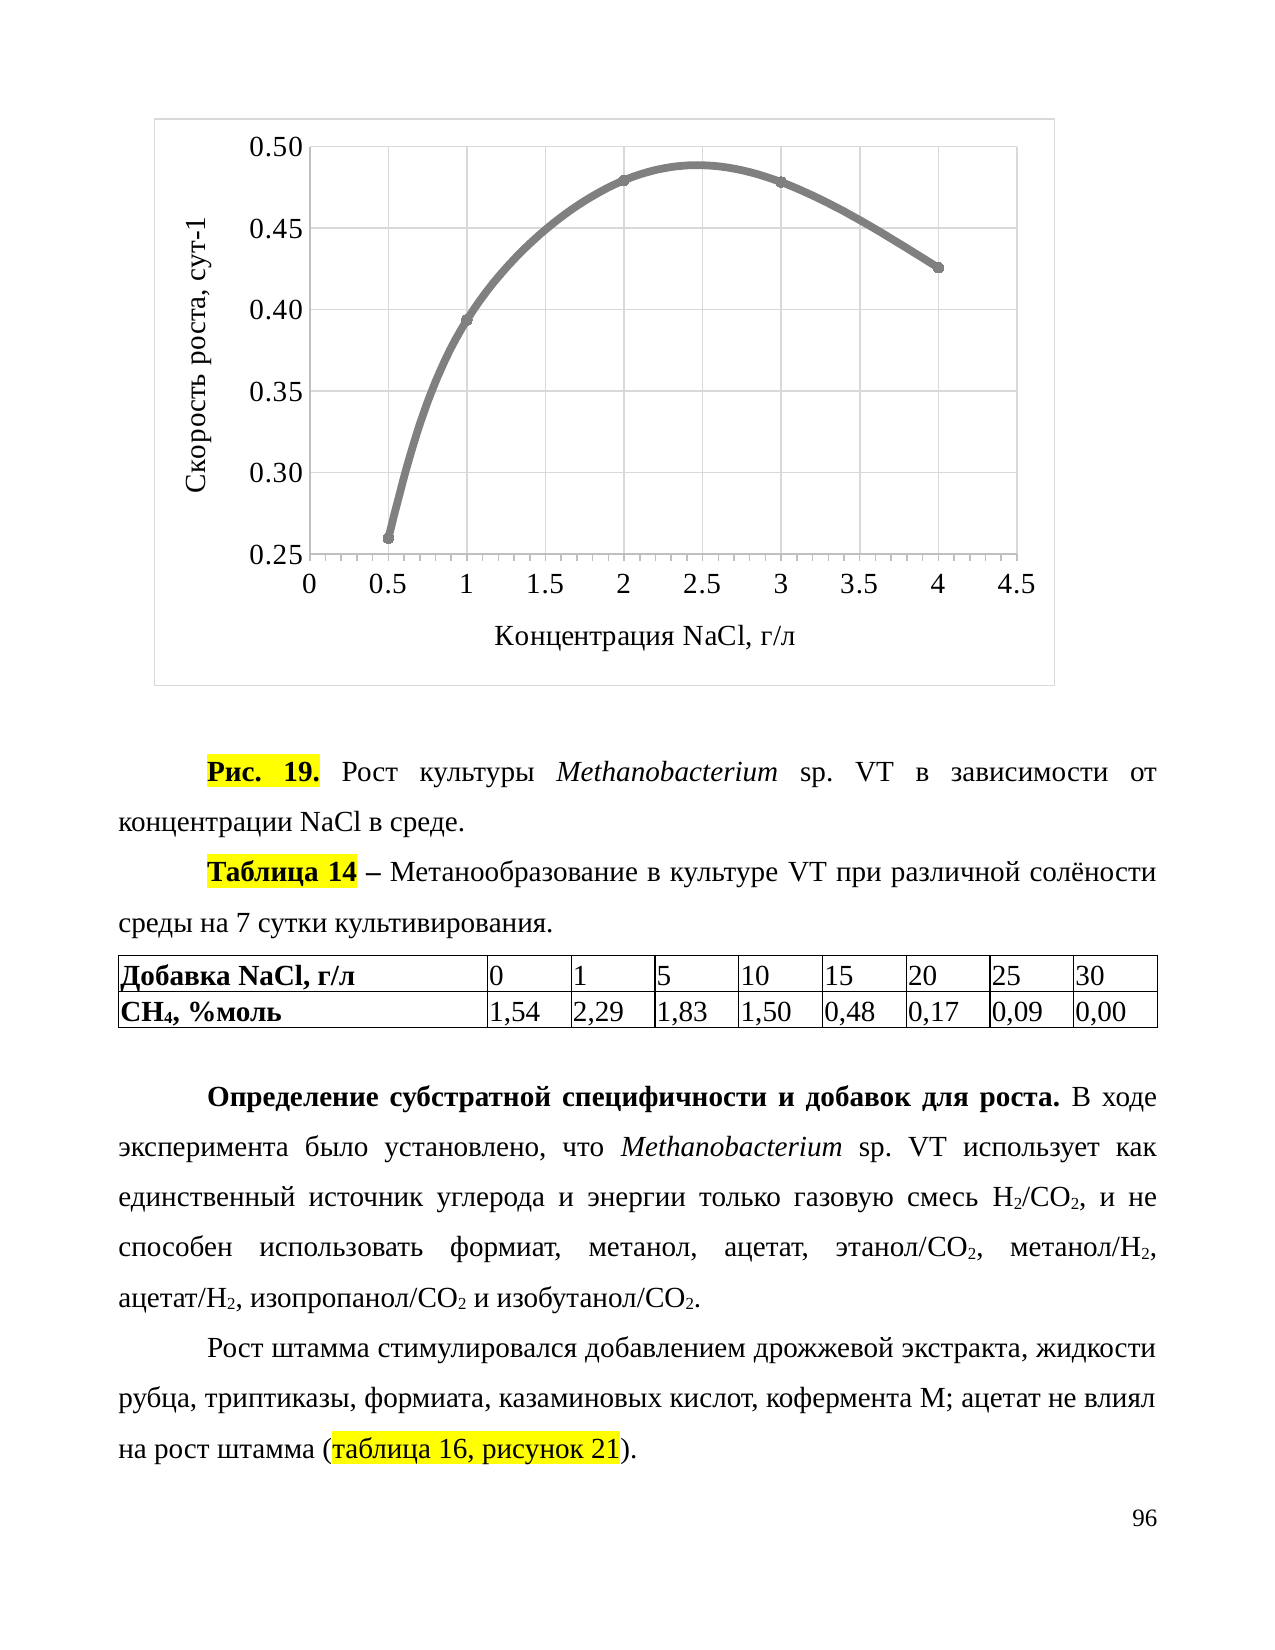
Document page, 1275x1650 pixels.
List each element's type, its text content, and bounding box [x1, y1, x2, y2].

table_cell 1,54 [488, 992, 571, 1027]
table_header 10 [739, 956, 822, 991]
text Рост штамма стимулировался добавлением дрожжевой экстракта, жидкости рубца, триптиказы, формиата, казаминовых кислот, кофермента M; ацетат не влиял на рост штамма (таблица 16, рисунок 21). [118, 1330, 1157, 1464]
text Определение субстратной специфичности и добавок для роста. В ходе эксперимента было установлено, что Methanobacterium sp. VT использует как единственный источник углерода и энергии только газовую смесь H2/CO2, и не способен использовать формиат, метанол, ацетат, этанол/CO2, метанол/H2, ацетат/H2, изопропанол/CO2 и изобутанол/CO2. [118, 1079, 1157, 1313]
table_cell 0,09 [991, 992, 1073, 1027]
table_cell 0,00 [1074, 992, 1157, 1027]
table_cell 0,48 [823, 992, 906, 1027]
table_header 25 [991, 956, 1073, 991]
table_header 30 [1074, 956, 1157, 991]
table_header 0 [488, 956, 571, 991]
table_header 20 [907, 956, 989, 991]
table_cell 1,50 [739, 992, 822, 1027]
table_cell 2,29 [572, 992, 654, 1027]
text Таблица 14 – Метанообразование в культуре VT при различной солёности среды на 7 сутки культивирования. [118, 854, 1157, 938]
text Рис. 19. Рост культуры Methanobacterium sp. VT в зависимости от концентрации NaCl в среде. [118, 754, 1157, 838]
table_cell 1,83 [656, 992, 738, 1027]
table_header Добавка NaCl, г/л [119, 956, 487, 991]
table_header 5 [656, 956, 738, 991]
table_cell CH4, %моль [119, 992, 487, 1027]
table_cell 0,17 [907, 992, 989, 1027]
table_header 15 [823, 956, 906, 991]
table_header 1 [572, 956, 654, 991]
